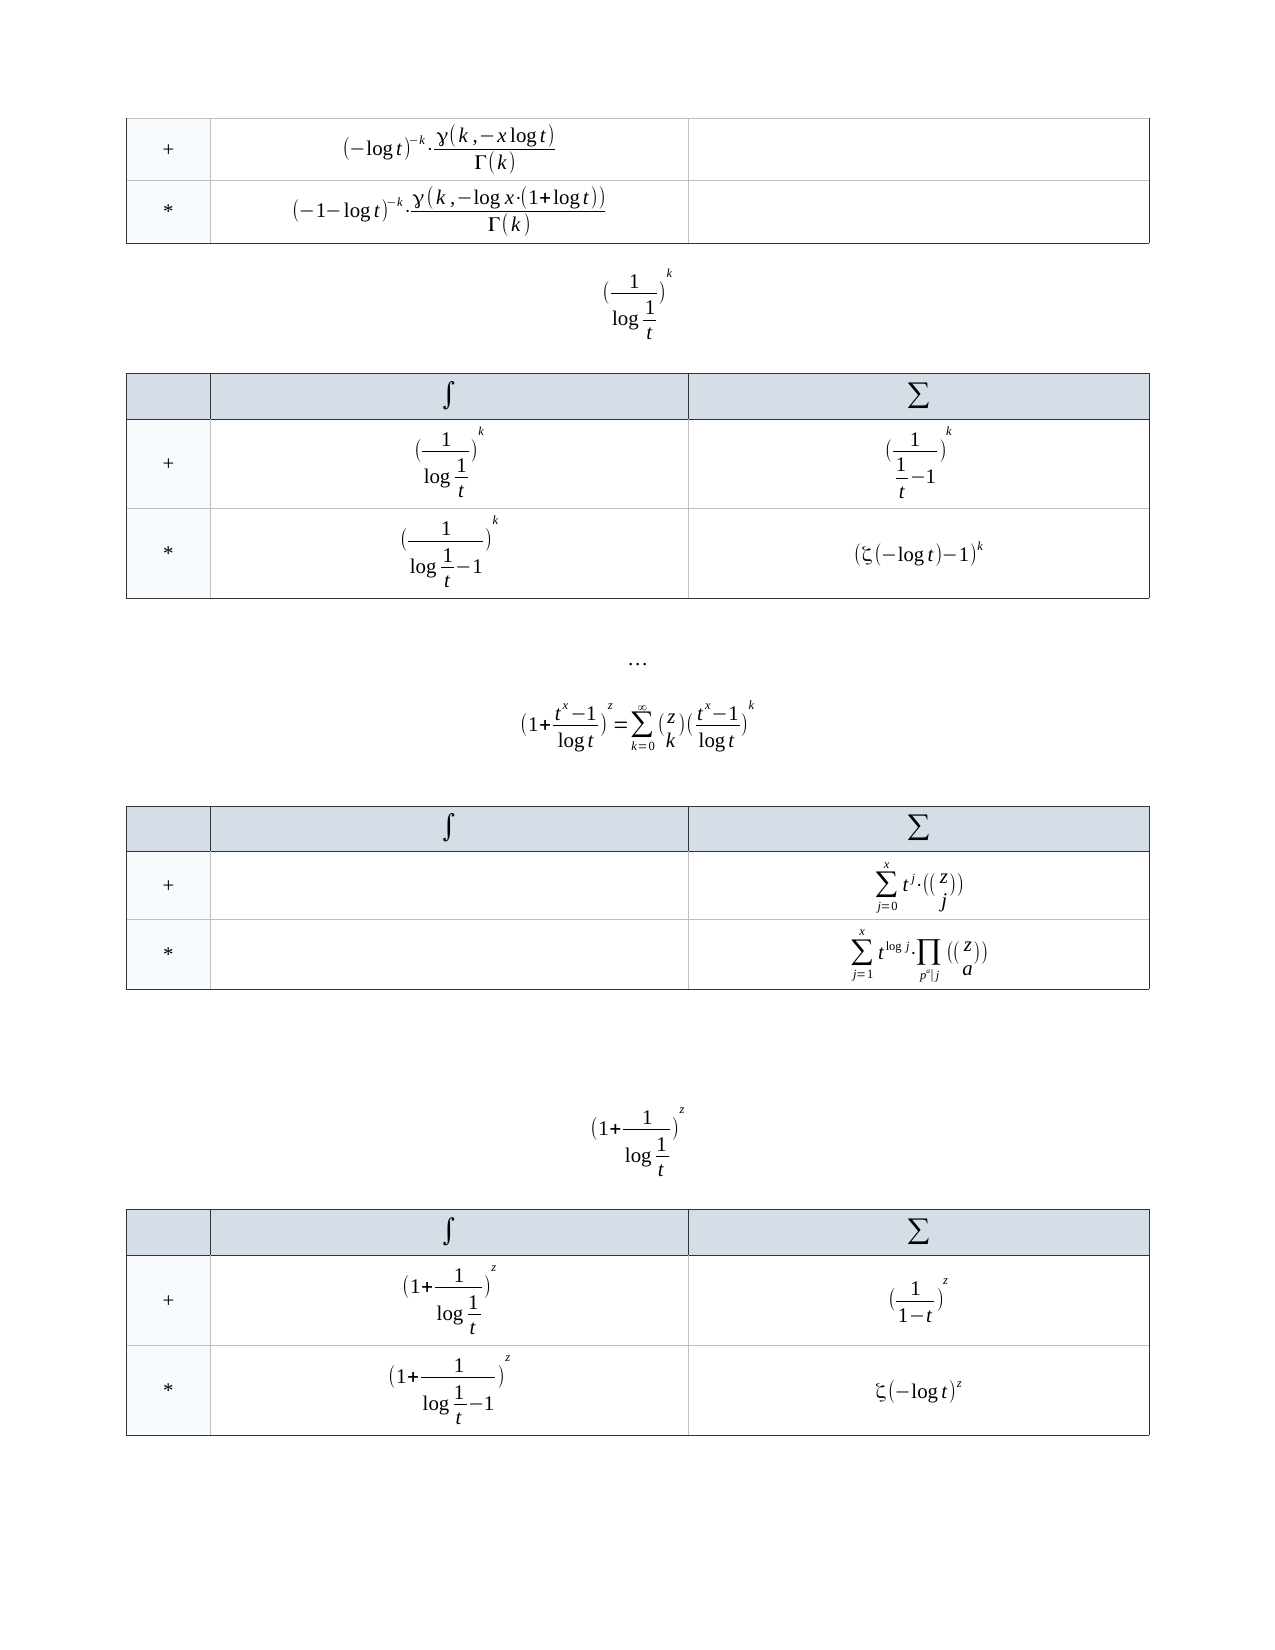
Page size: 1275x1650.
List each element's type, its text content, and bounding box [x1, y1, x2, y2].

table_cell + [127, 852, 210, 919]
table_header [211, 1210, 688, 1255]
table_header [211, 807, 688, 851]
table_cell [211, 920, 688, 989]
table_header [689, 1210, 1149, 1255]
table_cell [211, 119, 688, 180]
table_cell * [127, 509, 210, 598]
table_cell * [127, 920, 210, 989]
table_cell * [127, 1346, 210, 1434]
table_cell + [127, 119, 210, 180]
table_header [127, 807, 210, 851]
table_cell [211, 1346, 688, 1434]
table_cell [689, 509, 1149, 598]
table_cell [689, 920, 1149, 989]
table_header [689, 807, 1149, 851]
table_header [689, 374, 1149, 419]
table_cell [211, 509, 688, 598]
table_cell + [127, 420, 210, 508]
table_header [127, 374, 210, 419]
table_header [211, 374, 688, 419]
table_cell [211, 181, 688, 242]
table_cell [689, 852, 1149, 919]
table_cell [689, 119, 1149, 180]
table_cell [689, 1256, 1149, 1345]
table_cell * [127, 181, 210, 242]
text … [118, 646, 1157, 670]
table_header [127, 1210, 210, 1255]
table_cell + [127, 1256, 210, 1345]
table_cell [211, 420, 688, 508]
table_cell [689, 420, 1149, 508]
table_cell [689, 181, 1149, 242]
table_cell [211, 1256, 688, 1345]
table_cell [211, 852, 688, 919]
table_cell [689, 1346, 1149, 1434]
